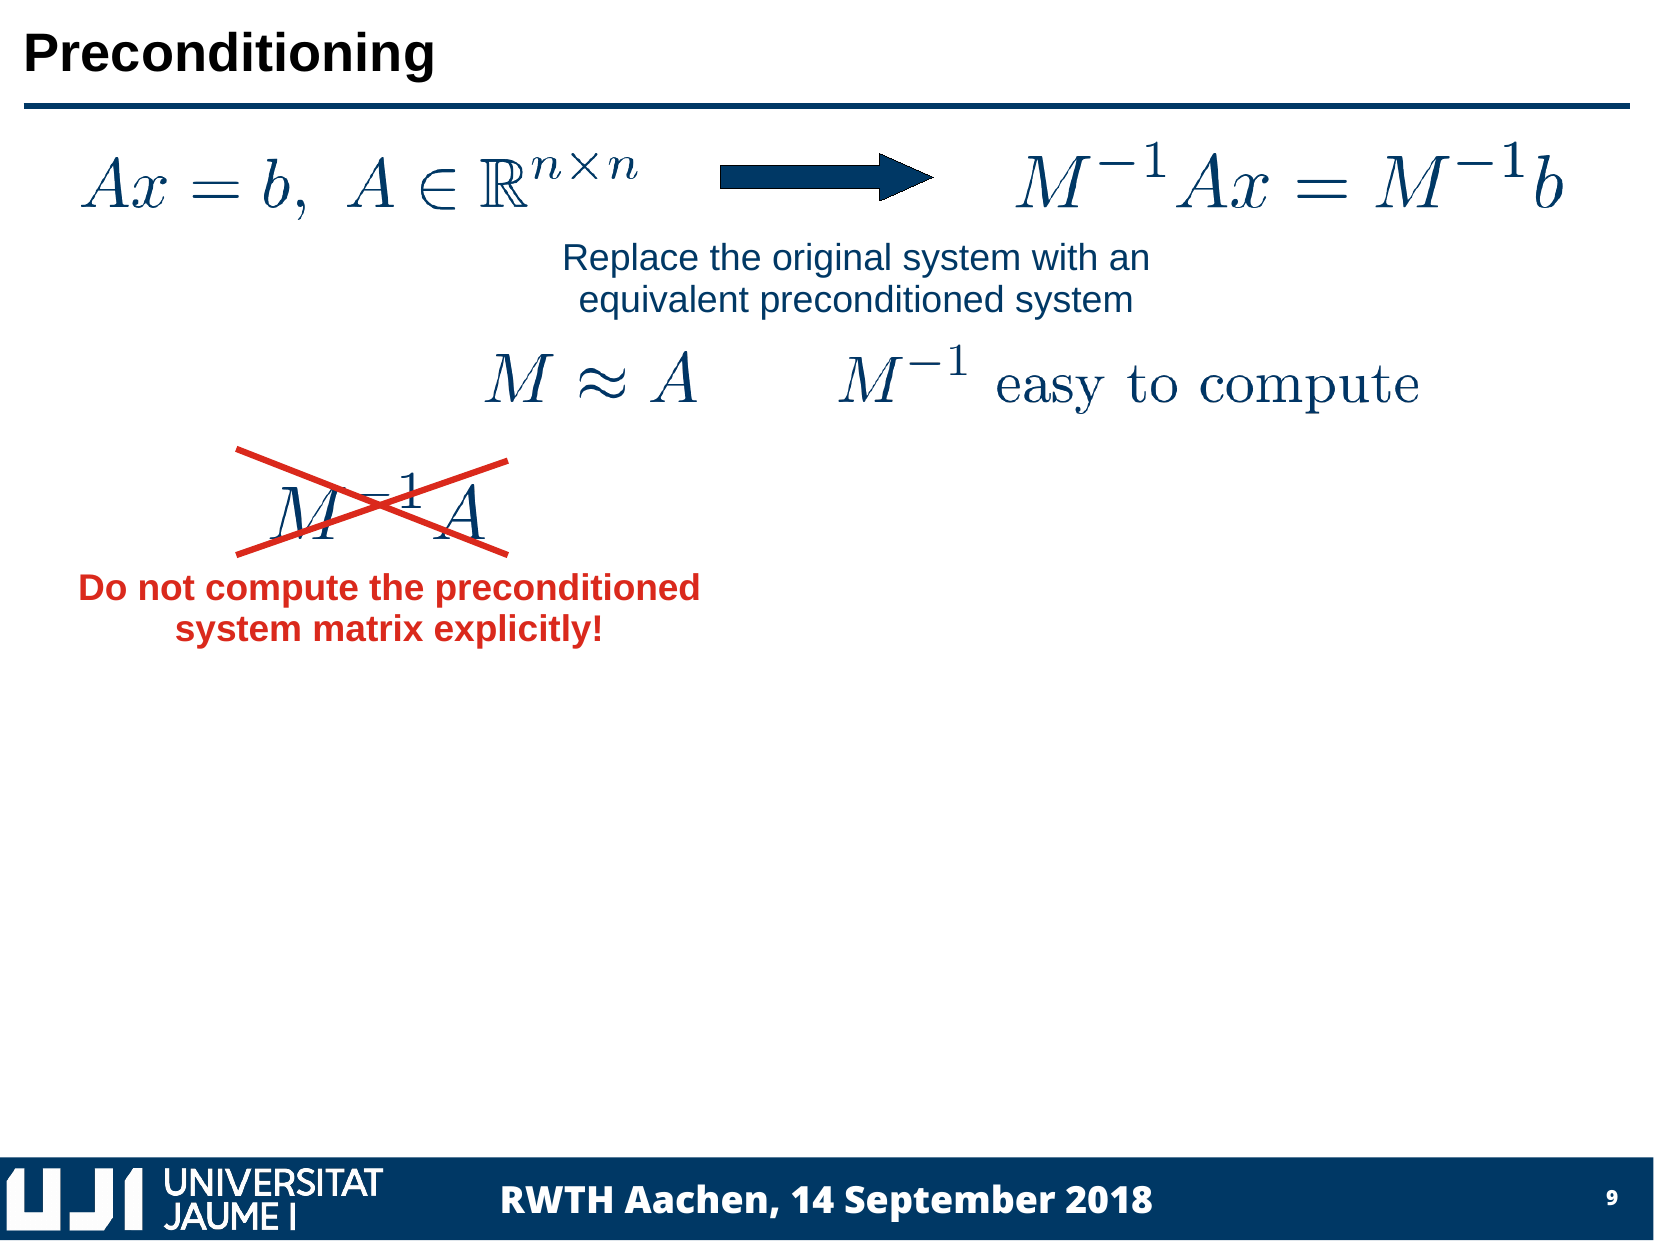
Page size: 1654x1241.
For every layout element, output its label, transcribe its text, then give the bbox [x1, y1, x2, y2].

text_box Do not compute the preconditioned system matrix explicitly! [0, 566, 733, 650]
list Replace the original system with an equivalent preconditioned system [437, 236, 1205, 343]
picture [295, 509, 455, 539]
title Preconditioning [23, 0, 1630, 107]
picture [81, 153, 638, 220]
picture [1015, 141, 1563, 208]
picture [838, 344, 1418, 414]
picture [484, 351, 697, 402]
picture [307, 472, 462, 501]
picture [391, 473, 485, 539]
picture [269, 472, 368, 539]
text_box [720, 153, 934, 201]
picture [0, 1158, 390, 1241]
